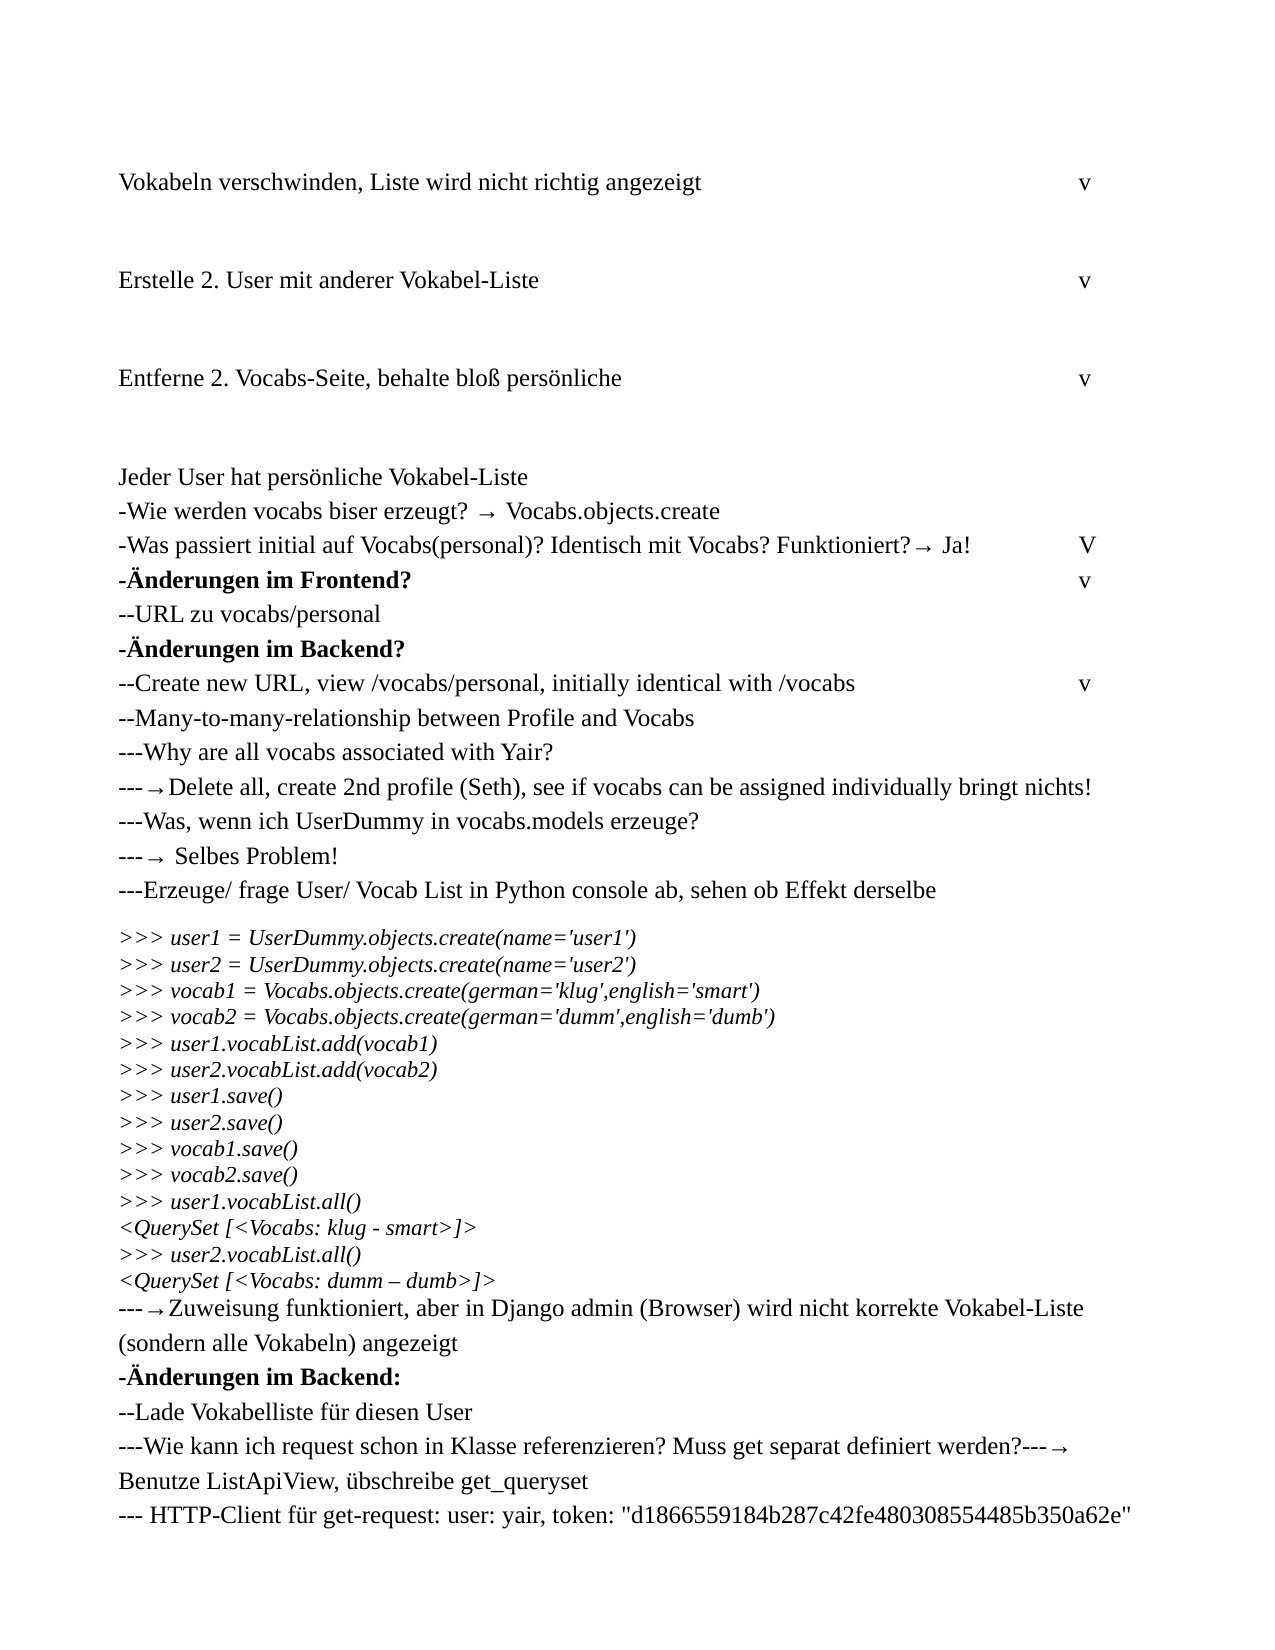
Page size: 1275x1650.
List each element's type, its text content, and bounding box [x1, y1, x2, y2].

text >>> user1.vocabList.all() [118, 1188, 1157, 1214]
text >>> vocab1.save() [118, 1135, 1157, 1162]
text Erstelle 2. User mit anderer Vokabel-Liste v [118, 265, 1157, 294]
text >>> user2.save() [118, 1109, 1157, 1135]
text >>> vocab2.save() [118, 1162, 1157, 1188]
text <QuerySet [<Vocabs: klug - smart>]> [118, 1214, 1157, 1241]
text >>> user1.save() [118, 1082, 1157, 1109]
text >>> user2.vocabList.add(vocab2) [118, 1056, 1157, 1082]
text >>> user1 = UserDummy.objects.create(name='user1') [118, 924, 1157, 951]
text <QuerySet [<Vocabs: dumm – dumb>]> [118, 1267, 1157, 1293]
text >>> user2 = UserDummy.objects.create(name='user2') [118, 951, 1157, 977]
text >>> user1.vocabList.add(vocab1) [118, 1030, 1157, 1056]
text >>> user2.vocabList.all() [118, 1241, 1157, 1267]
text ---→Zuweisung funktioniert, aber in Django admin (Browser) wird nicht korrekte Vokabel-Liste (sondern alle Vokabeln) angezeigt -Änderungen im Backend: --Lade Vokabelliste für diesen User ---Wie kann ich request schon in Klasse referenzieren? Muss get separat definiert werden?---→ Benutze ListApiView, übschreibe get_queryset --- HTTP-Client für get-request: user: yair, token: "d1866559184b287c42fe480308554485b350a62e" [118, 1293, 1157, 1529]
text >>> vocab2 = Vocabs.objects.create(german='dumm',english='dumb') [118, 1003, 1157, 1030]
text Entferne 2. Vocabs-Seite, behalte bloß persönliche v [118, 363, 1157, 392]
text Vokabeln verschwinden, Liste wird nicht richtig angezeigt v [118, 167, 1157, 196]
text Jeder User hat persönliche Vokabel-Liste -Wie werden vocabs biser erzeugt? → Vocabs.objects.create -Was passiert initial auf Vocabs(personal)? Identisch mit Vocabs? Funktioniert?→ Ja! V -Änderungen im Frontend? v --URL zu vocabs/personal -Änderungen im Backend? --Create new URL, view /vocabs/personal, initially identical with /vocabs v --Many-to-many-relationship between Profile and Vocabs ---Why are all vocabs associated with Yair? ---→Delete all, create 2nd profile (Seth), see if vocabs can be assigned individually bringt nichts! ---Was, wenn ich UserDummy in vocabs.models erzeuge? ---→ Selbes Problem! ---Erzeuge/ frage User/ Vocab List in Python console ab, sehen ob Effekt derselbe [118, 462, 1157, 904]
text >>> vocab1 = Vocabs.objects.create(german='klug',english='smart') [118, 977, 1157, 1003]
